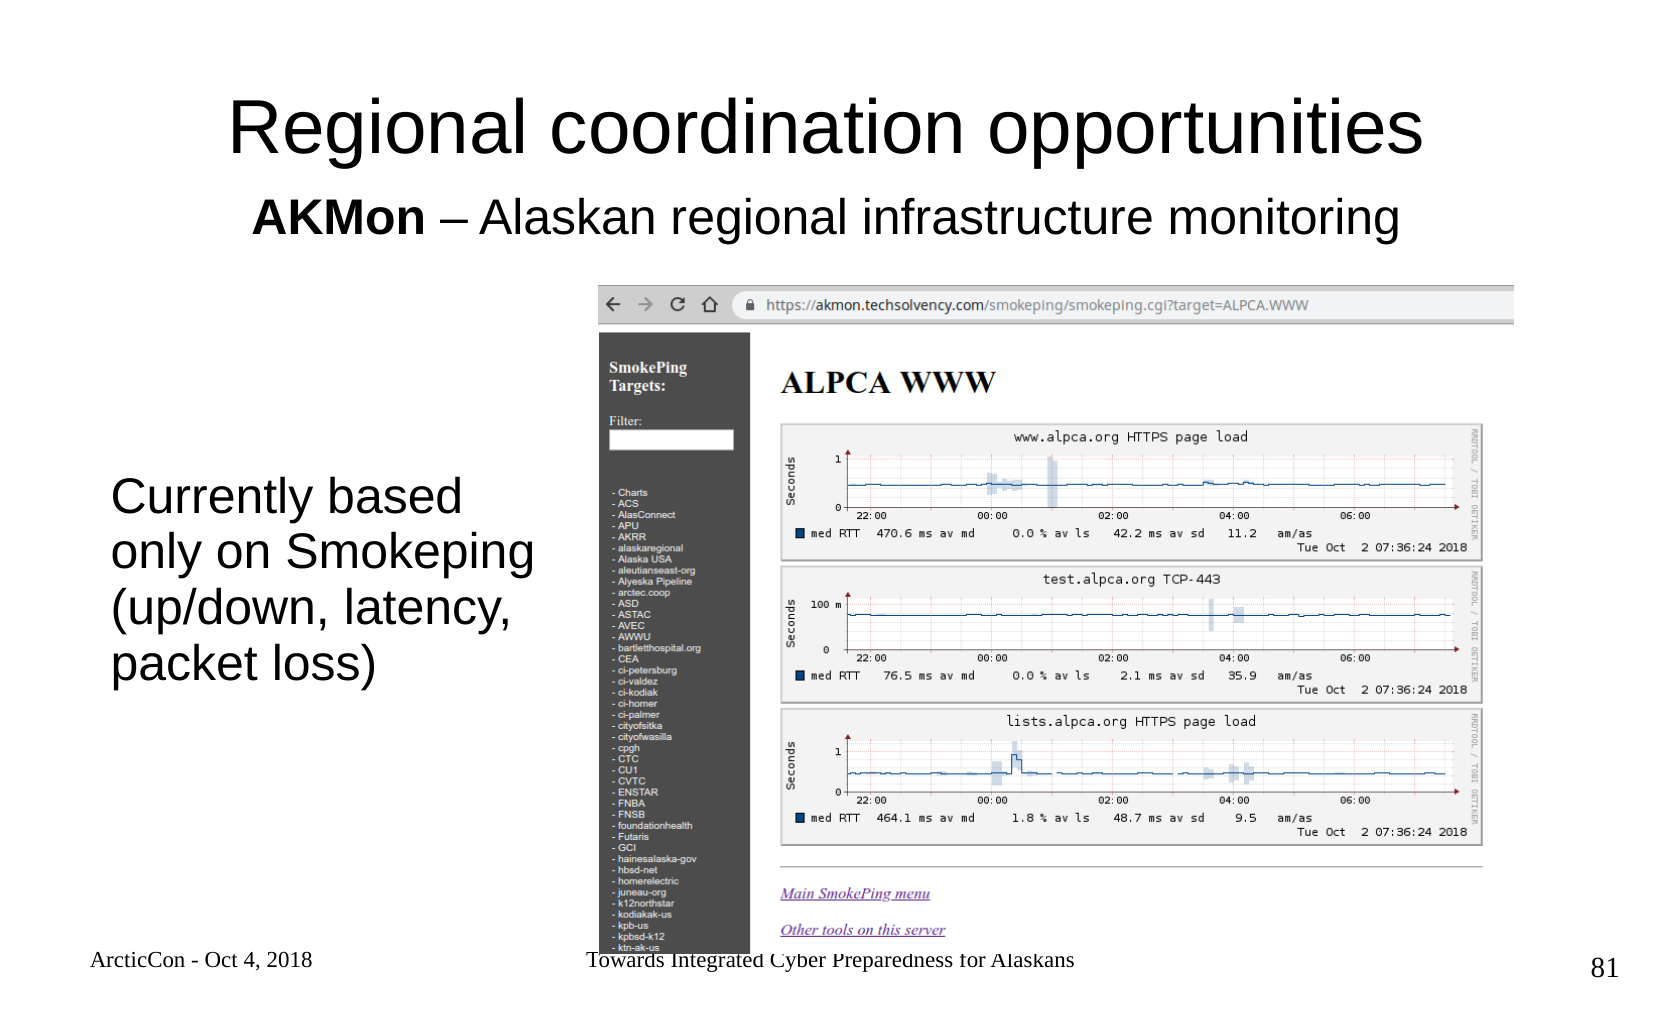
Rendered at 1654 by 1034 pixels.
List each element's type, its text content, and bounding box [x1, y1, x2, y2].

subtitle AKMon – Alaskan regional infrastructure monitoring Currently based only on Smokeping (up/down, latency, packet loss) [82, 189, 1571, 980]
title Regional coordination opportunities [82, 41, 1571, 189]
text_box [1560, 951, 1621, 1023]
picture [598, 285, 1514, 954]
